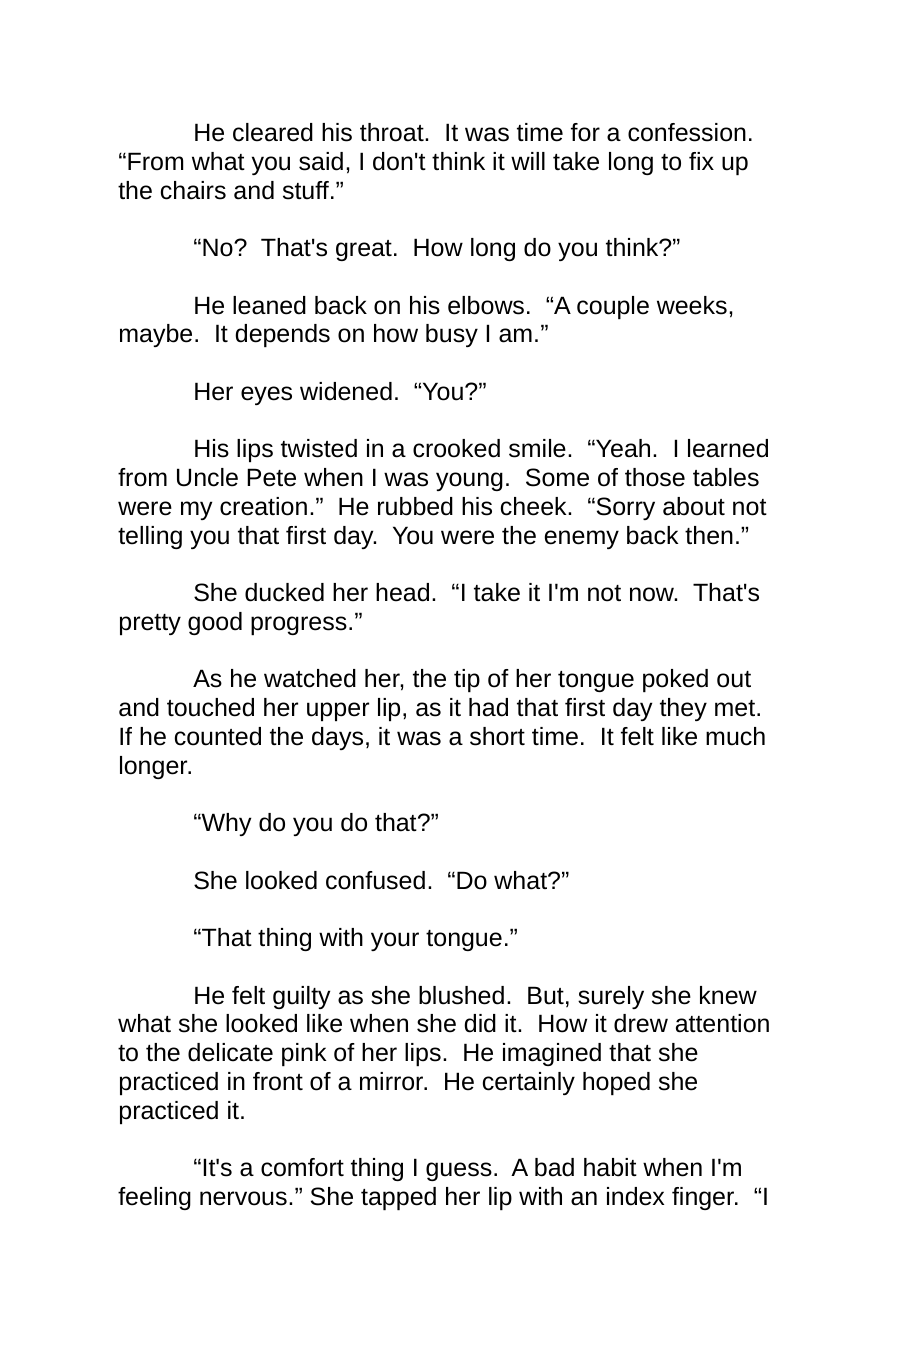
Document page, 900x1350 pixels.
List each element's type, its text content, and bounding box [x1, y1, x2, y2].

text She ducked her head. “I take it I'm not now. That's pretty good progress.” [118, 578, 782, 636]
text “Why do you do that?” [118, 808, 782, 837]
text “It's a comfort thing I guess. A bad habit when I'm feeling nervous.” She tapped her lip with an index finger. “I [118, 1153, 782, 1211]
text “That thing with your tongue.” [118, 923, 782, 952]
text Her eyes widened. “You?” [118, 377, 782, 406]
text “No? That's great. How long do you think?” [118, 233, 782, 262]
text He cleared his throat. It was time for a confession. “From what you said, I don't think it will take long to fix up the chairs and stuff.” [118, 118, 782, 204]
text She looked confused. “Do what?” [118, 866, 782, 894]
text His lips twisted in a crooked smile. “Yeah. I learned from Uncle Pete when I was young. Some of those tables were my creation.” He rubbed his cheek. “Sorry about not telling you that first day. You were the enemy back then.” [118, 434, 782, 549]
text He leaned back on his elbows. “A couple weeks, maybe. It depends on how busy I am.” [118, 291, 782, 348]
text As he watched her, the tip of her tongue poked out and touched her upper lip, as it had that first day they met. If he counted the days, it was a short time. It felt like much longer. [118, 664, 782, 779]
text He felt guilty as she blushed. But, surely she knew what she looked like when she did it. How it drew attention to the delicate pink of her lips. He imagined that she practiced in front of a mirror. He certainly hoped she practiced it. [118, 981, 782, 1124]
